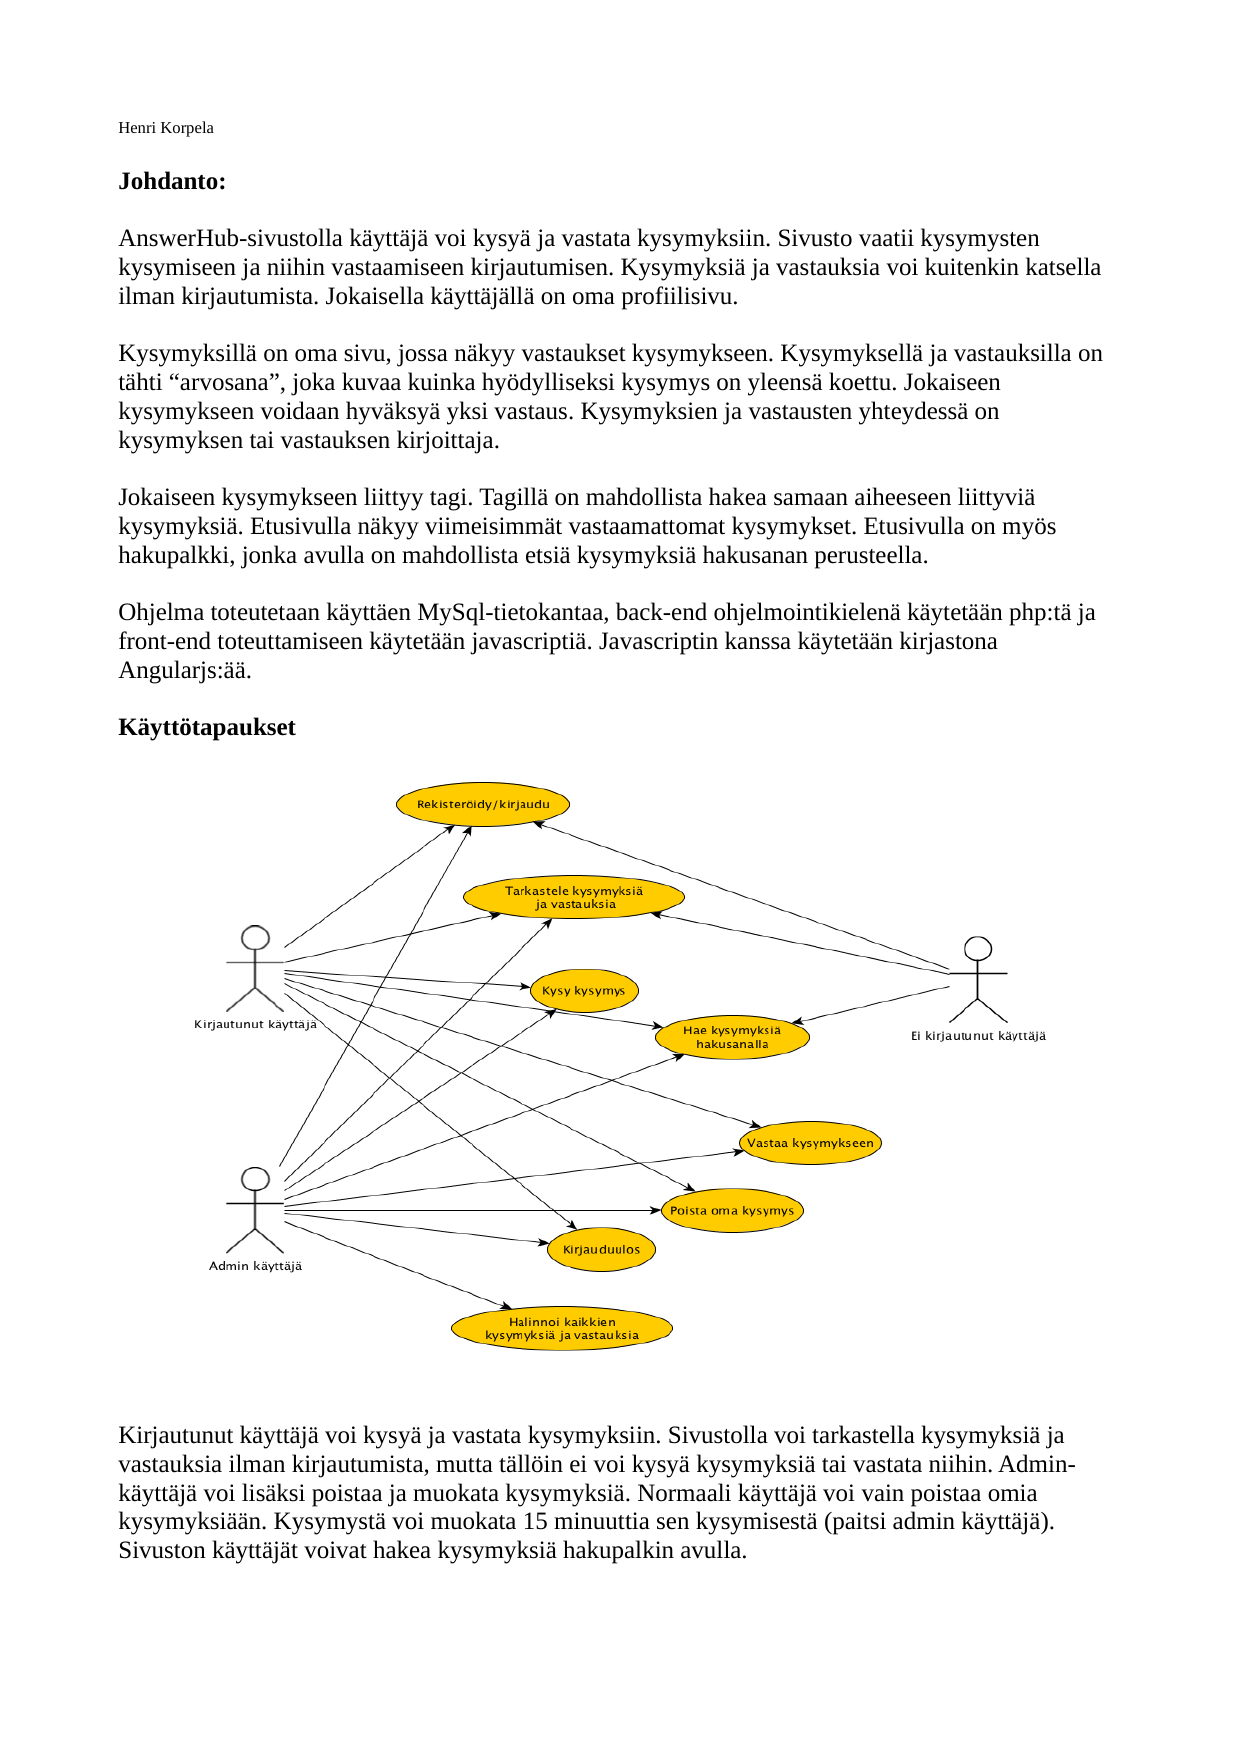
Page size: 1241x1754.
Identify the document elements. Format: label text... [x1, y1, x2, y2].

text Jokaiseen kysymykseen liittyy tagi. Tagillä on mahdollista hakea samaan aiheeseen liittyviä kysymyksiä. Etusivulla näkyy viimeisimmät vastaamattomat kysymykset. Etusivulla on myös hakupalkki, jonka avulla on mahdollista etsiä kysymyksiä hakusanan perusteella. [118, 482, 1122, 568]
text AnswerHub-sivustolla käyttäjä voi kysyä ja vastata kysymyksiin. Sivusto vaatii kysymysten kysymiseen ja niihin vastaamiseen kirjautumisen. Kysymyksiä ja vastauksia voi kuitenkin katsella ilman kirjautumista. Jokaisella käyttäjällä on oma profiilisivu. [118, 223, 1122, 310]
text Ohjelma toteutetaan käyttäen MySql-tietokantaa, back-end ohjelmointikielenä käytetään php:tä ja front-end toteuttamiseen käytetään javascriptiä. Javascriptin kanssa käytetään kirjastona Angularjs:ää. [118, 597, 1122, 683]
picture [177, 769, 1063, 1363]
text Kysymyksillä on oma sivu, jossa näkyy vastaukset kysymykseen. Kysymyksellä ja vastauksilla on tähti “arvosana”, joka kuvaa kuinka hyödylliseksi kysymys on yleensä koettu. Jokaiseen kysymykseen voidaan hyväksyä yksi vastaus. Kysymyksien ja vastausten yhteydessä on kysymyksen tai vastauksen kirjoittaja. [118, 338, 1122, 453]
text Käyttötapaukset [118, 712, 1122, 741]
text Henri Korpela [118, 118, 1122, 137]
text Johdanto: [118, 166, 1122, 195]
text Kirjautunut käyttäjä voi kysyä ja vastata kysymyksiin. Sivustolla voi tarkastella kysymyksiä ja vastauksia ilman kirjautumista, mutta tällöin ei voi kysyä kysymyksiä tai vastata niihin. Admin-käyttäjä voi lisäksi poistaa ja muokata kysymyksiä. Normaali käyttäjä voi vain poistaa omia kysymyksiään. Kysymystä voi muokata 15 minuuttia sen kysymisestä (paitsi admin käyttäjä). Sivuston käyttäjät voivat hakea kysymyksiä hakupalkin avulla. [118, 1420, 1122, 1564]
